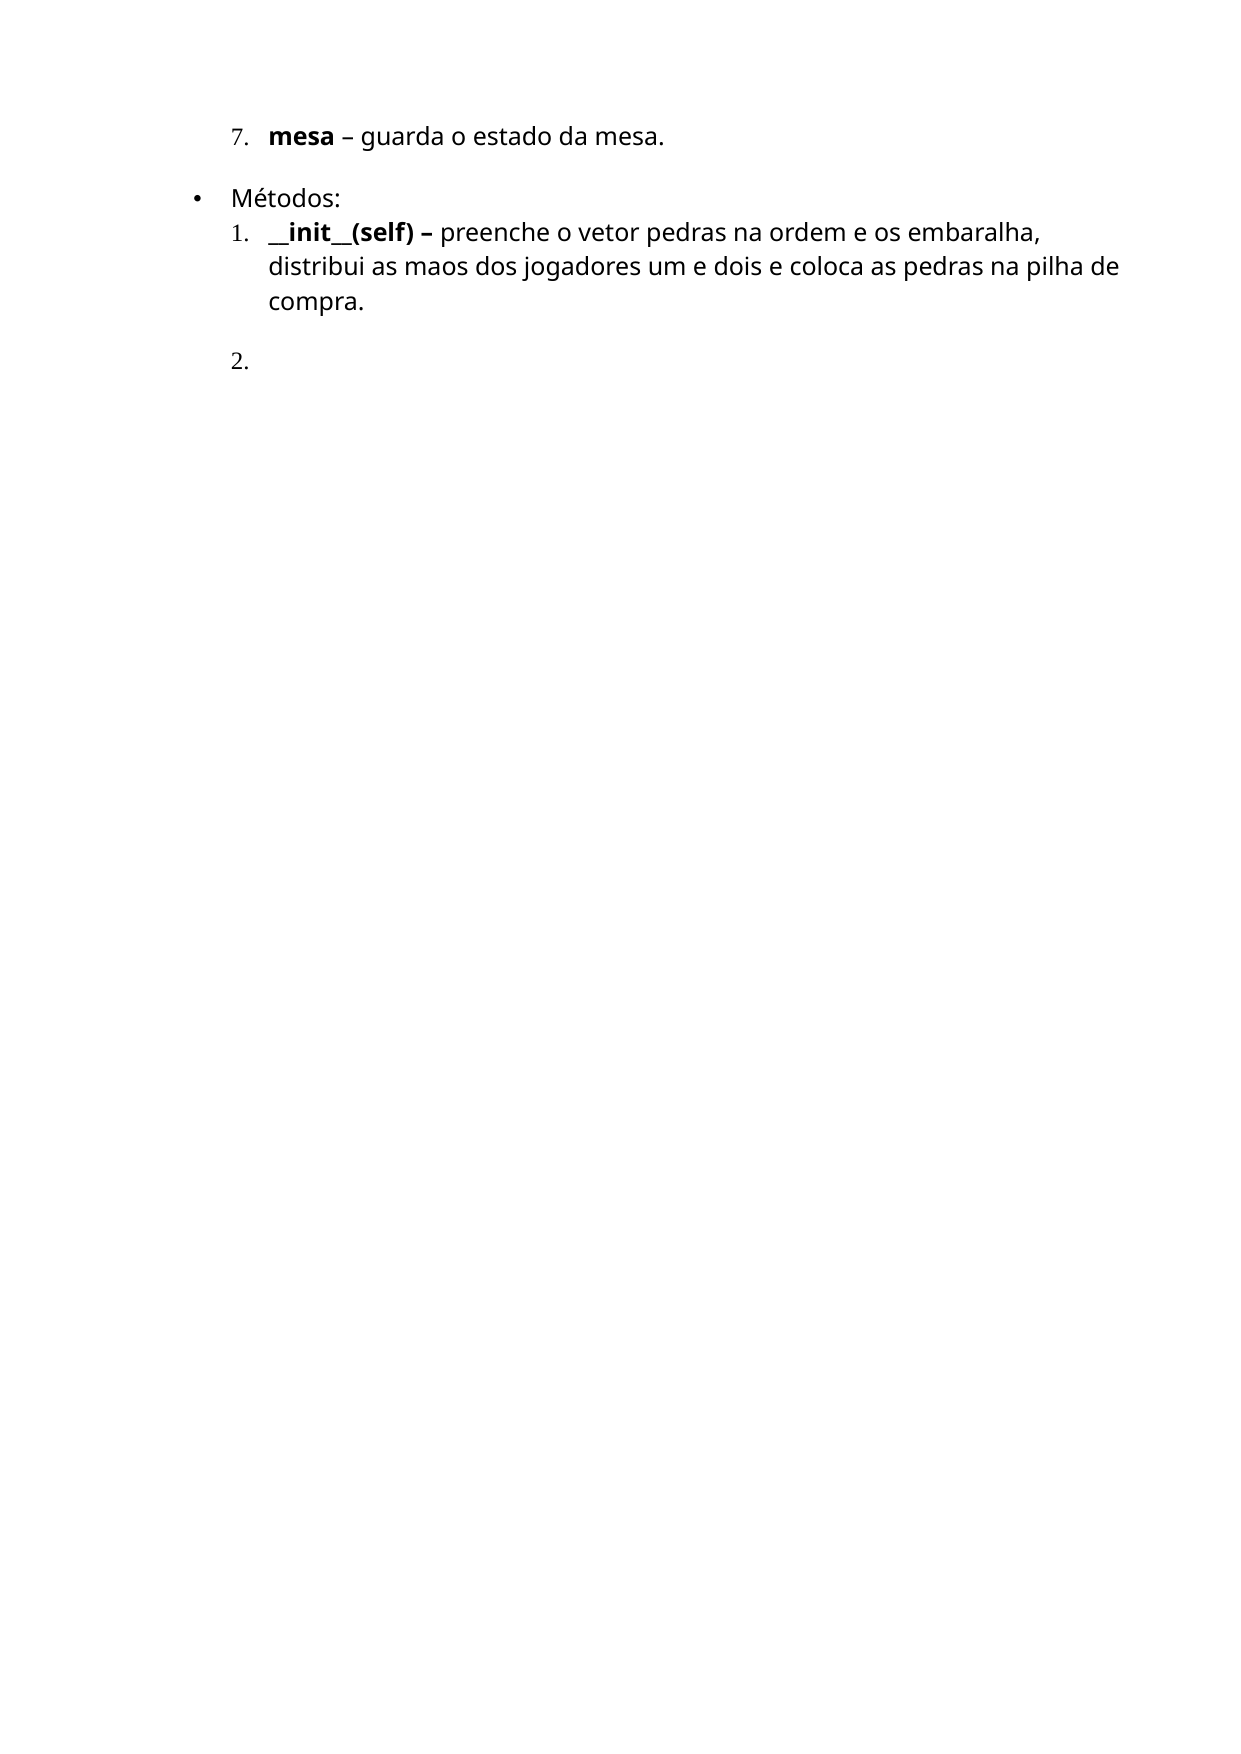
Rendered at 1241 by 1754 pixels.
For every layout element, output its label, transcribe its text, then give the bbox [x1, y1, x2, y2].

list Métodos: [193, 181, 1122, 215]
list __init__(self) – preenche o vetor pedras na ordem e os embaralha, distribui as maos dos jogadores um e dois e coloca as pedras na pilha de compra. [231, 215, 1122, 317]
list mesa – guarda o estado da mesa. [231, 118, 1122, 152]
